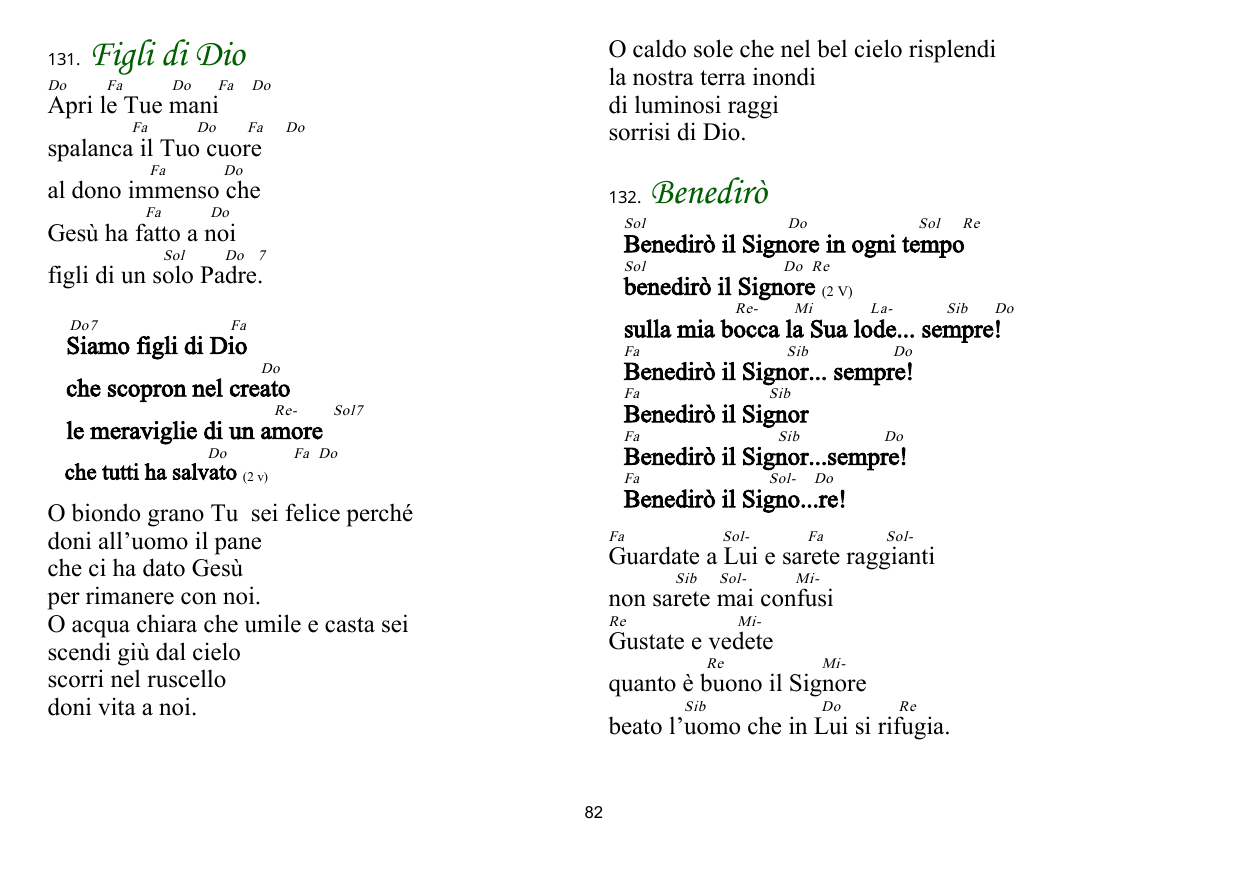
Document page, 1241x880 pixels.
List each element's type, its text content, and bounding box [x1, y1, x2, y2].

text che scopron nel creato [47, 374, 581, 402]
text Benedirò il Signor [608, 400, 1142, 427]
text Do Fa Do [47, 444, 581, 459]
text la nostra terra inondi [608, 63, 1142, 91]
text Benedirò il Signor... sempre! [608, 357, 1142, 385]
text Re- Mi La- Sib Do [608, 300, 1142, 315]
text Apri le Tue mani [47, 91, 581, 119]
text Re- Sol7 [47, 402, 581, 416]
text benedirò il Signore (2 V) [608, 272, 1142, 300]
text Sib Do Re [608, 697, 1142, 712]
text 131. Figli di Dio [47, 35, 581, 76]
text non sarete mai confusi [608, 584, 1142, 612]
text Sol Do Re [608, 257, 1142, 272]
text Fa Sib Do [608, 342, 1142, 357]
text Re Mi- [608, 655, 1142, 669]
text doni vita a noi. [47, 693, 581, 721]
text Benedirò il Signo...re! [608, 485, 1142, 512]
text Fa Sol- Do [608, 470, 1142, 485]
text le meraviglie di un amore [47, 416, 581, 444]
text Fa Sib Do [608, 427, 1142, 442]
text di luminosi raggi [608, 91, 1142, 118]
text che tutti ha salvato (2 v) [47, 459, 581, 484]
text 132. Benedirò [608, 174, 1142, 215]
text Guardate a Lui e sarete raggianti [608, 542, 1142, 570]
text Benedirò il Signor...sempre! [608, 442, 1142, 470]
text Fa Sol- Fa Sol- [608, 527, 1142, 542]
text sulla mia bocca la Sua lode... sempre! [608, 315, 1142, 342]
text Benedirò il Signore in ogni tempo [608, 230, 1142, 257]
text Do Fa Do Fa Do [47, 76, 581, 91]
text Fa Do [47, 161, 581, 176]
text per rimanere con noi. [47, 582, 581, 610]
text scorri nel ruscello [47, 665, 581, 693]
text Do7 Fa [47, 317, 581, 331]
text beato l’uomo che in Lui si rifugia. [608, 712, 1142, 740]
text Gustate e vedete [608, 627, 1142, 655]
text che ci ha dato Gesù [47, 554, 581, 582]
text Gesù ha fatto a noi [47, 219, 581, 246]
text Sol Do 7 [47, 246, 581, 261]
text al dono immenso che [47, 176, 581, 204]
text doni all’uomo il pane [47, 527, 581, 554]
text O caldo sole che nel bel cielo risplendi [608, 35, 1142, 63]
text O acqua chiara che umile e casta sei [47, 610, 581, 638]
text Sib Sol- Mi- [608, 570, 1142, 584]
text sorrisi di Dio. [608, 118, 1142, 146]
text figli di un solo Padre. [47, 261, 581, 289]
text Fa Do [47, 204, 581, 219]
text Do [47, 359, 581, 374]
text Fa Sib [608, 385, 1142, 400]
text Fa Do Fa Do [47, 119, 581, 134]
text O biondo grano Tu sei felice perché [47, 499, 581, 527]
text quanto è buono il Signore [608, 669, 1142, 697]
text scendi giù dal cielo [47, 638, 581, 665]
text Re Mi- [608, 612, 1142, 627]
text spalanca il Tuo cuore [47, 134, 581, 161]
text Siamo figli di Dio [47, 331, 581, 359]
text Sol Do Sol Re [608, 215, 1142, 230]
